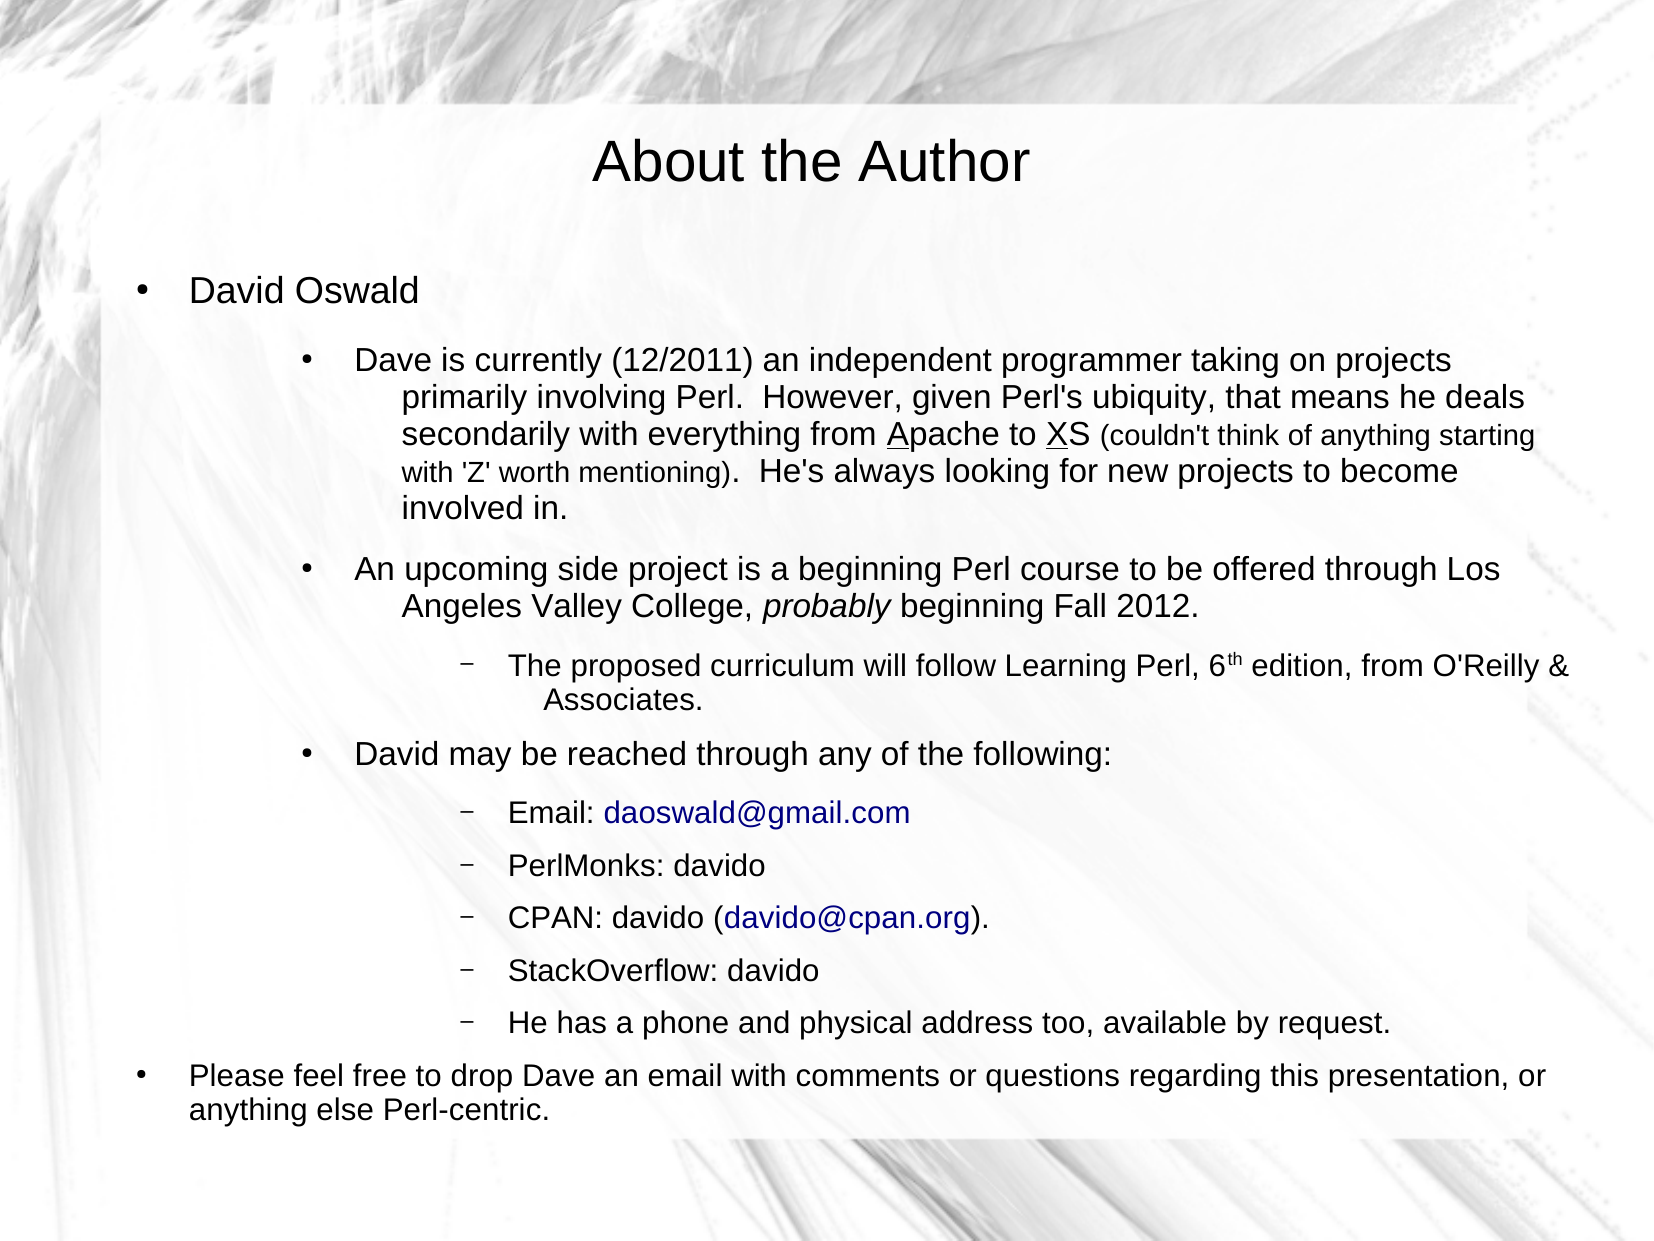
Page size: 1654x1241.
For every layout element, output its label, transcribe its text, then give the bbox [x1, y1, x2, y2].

list David Oswald Dave is currently (12/2011) an independent programmer taking on projects primarily involving Perl. However, given Perl's ubiquity, that means he deals secondarily with everything from Apache to XS (couldn't think of anything starting with 'Z' worth mentioning). He's always looking for new projects to become involved in. An upcoming side project is a beginning Perl course to be offered through Los Angeles Valley College, probably beginning Fall 2012. The proposed curriculum will follow Learning Perl, 6th edition, from O'Reilly & Associates. David may be reached through any of the following: Email: daoswald@gmail.com PerlMonks: davido CPAN: davido (davido@cpan.org). StackOverflow: davido He has a phone and physical address too, available by request. Please feel free to drop Dave an email with comments or questions regarding this presentation, or anything else Perl-centric. [118, 270, 1571, 1181]
picture [0, 0, 1654, 1241]
title About the Author [118, 112, 1506, 211]
